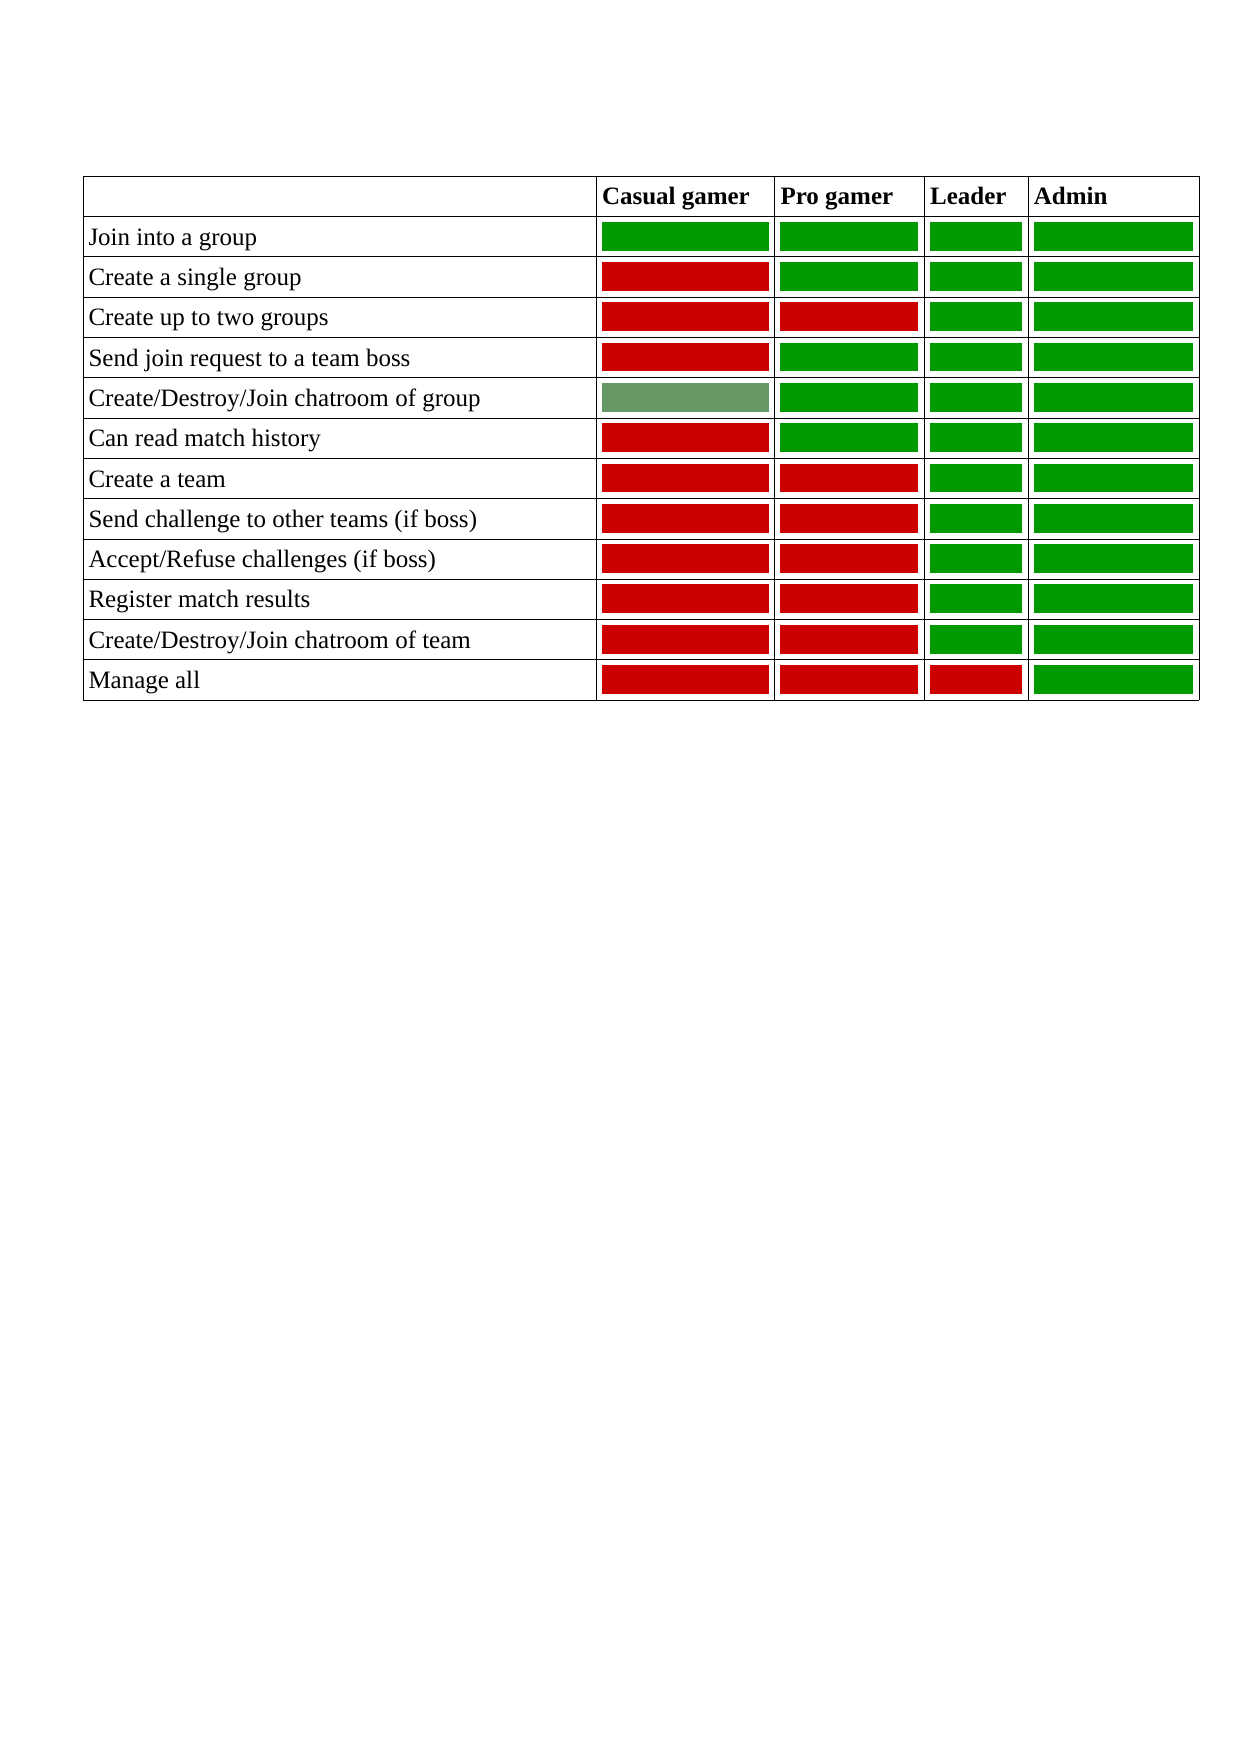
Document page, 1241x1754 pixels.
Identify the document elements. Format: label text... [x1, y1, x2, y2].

table_cell [1029, 620, 1199, 659]
table_cell [1029, 378, 1199, 417]
table_cell [925, 338, 1028, 377]
table_header Admin [1029, 177, 1199, 216]
table_cell Create a single group [84, 257, 596, 297]
table_cell [1029, 459, 1199, 498]
table_cell [925, 540, 1028, 579]
table_cell [775, 338, 924, 377]
table_cell [925, 499, 1028, 538]
table_cell [775, 580, 924, 619]
table_header Leader [925, 177, 1028, 216]
table_cell [597, 298, 774, 337]
table_cell [925, 378, 1028, 417]
table_cell [597, 620, 774, 659]
table_cell [597, 217, 774, 256]
table_cell [775, 660, 924, 700]
table_cell [775, 217, 924, 256]
table_cell [597, 459, 774, 498]
table_cell [1029, 660, 1199, 700]
table_cell Join into a group [84, 217, 596, 256]
table_cell [925, 580, 1028, 619]
table_cell [597, 338, 774, 377]
table_cell [925, 419, 1028, 458]
table_cell [775, 298, 924, 337]
table_cell [775, 419, 924, 458]
table_cell [597, 419, 774, 458]
table_cell [1029, 257, 1199, 297]
table_cell [1029, 338, 1199, 377]
table_cell [597, 540, 774, 579]
table_cell [925, 459, 1028, 498]
table_cell [775, 257, 924, 297]
table_header Casual gamer [597, 177, 774, 216]
table_cell [1029, 217, 1199, 256]
table_cell [925, 620, 1028, 659]
table_header [84, 177, 596, 216]
table_cell [925, 257, 1028, 297]
table_cell [775, 499, 924, 538]
table_cell Create up to two groups [84, 298, 596, 337]
table_cell [1029, 298, 1199, 337]
table_cell [1029, 580, 1199, 619]
table_cell [597, 257, 774, 297]
table_cell [925, 660, 1028, 700]
table_cell [597, 378, 774, 417]
table_cell Manage all [84, 660, 596, 700]
table_cell Send challenge to other teams (if boss) [84, 499, 596, 538]
table_cell Create/Destroy/Join chatroom of team [84, 620, 596, 659]
table_cell [1029, 540, 1199, 579]
table_cell Send join request to a team boss [84, 338, 596, 377]
table_cell [1029, 499, 1199, 538]
table_cell [775, 620, 924, 659]
table_cell [775, 459, 924, 498]
table_header Pro gamer [775, 177, 924, 216]
table_cell [597, 499, 774, 538]
table_cell [775, 540, 924, 579]
table_cell [597, 660, 774, 700]
table_cell Accept/Refuse challenges (if boss) [84, 540, 596, 579]
table_cell [925, 217, 1028, 256]
table_cell [597, 580, 774, 619]
table_cell [925, 298, 1028, 337]
table_cell Create/Destroy/Join chatroom of group [84, 378, 596, 417]
table_cell Can read match history [84, 419, 596, 458]
table_cell Register match results [84, 580, 596, 619]
table_cell [1029, 419, 1199, 458]
table_cell Create a team [84, 459, 596, 498]
table_cell [775, 378, 924, 417]
